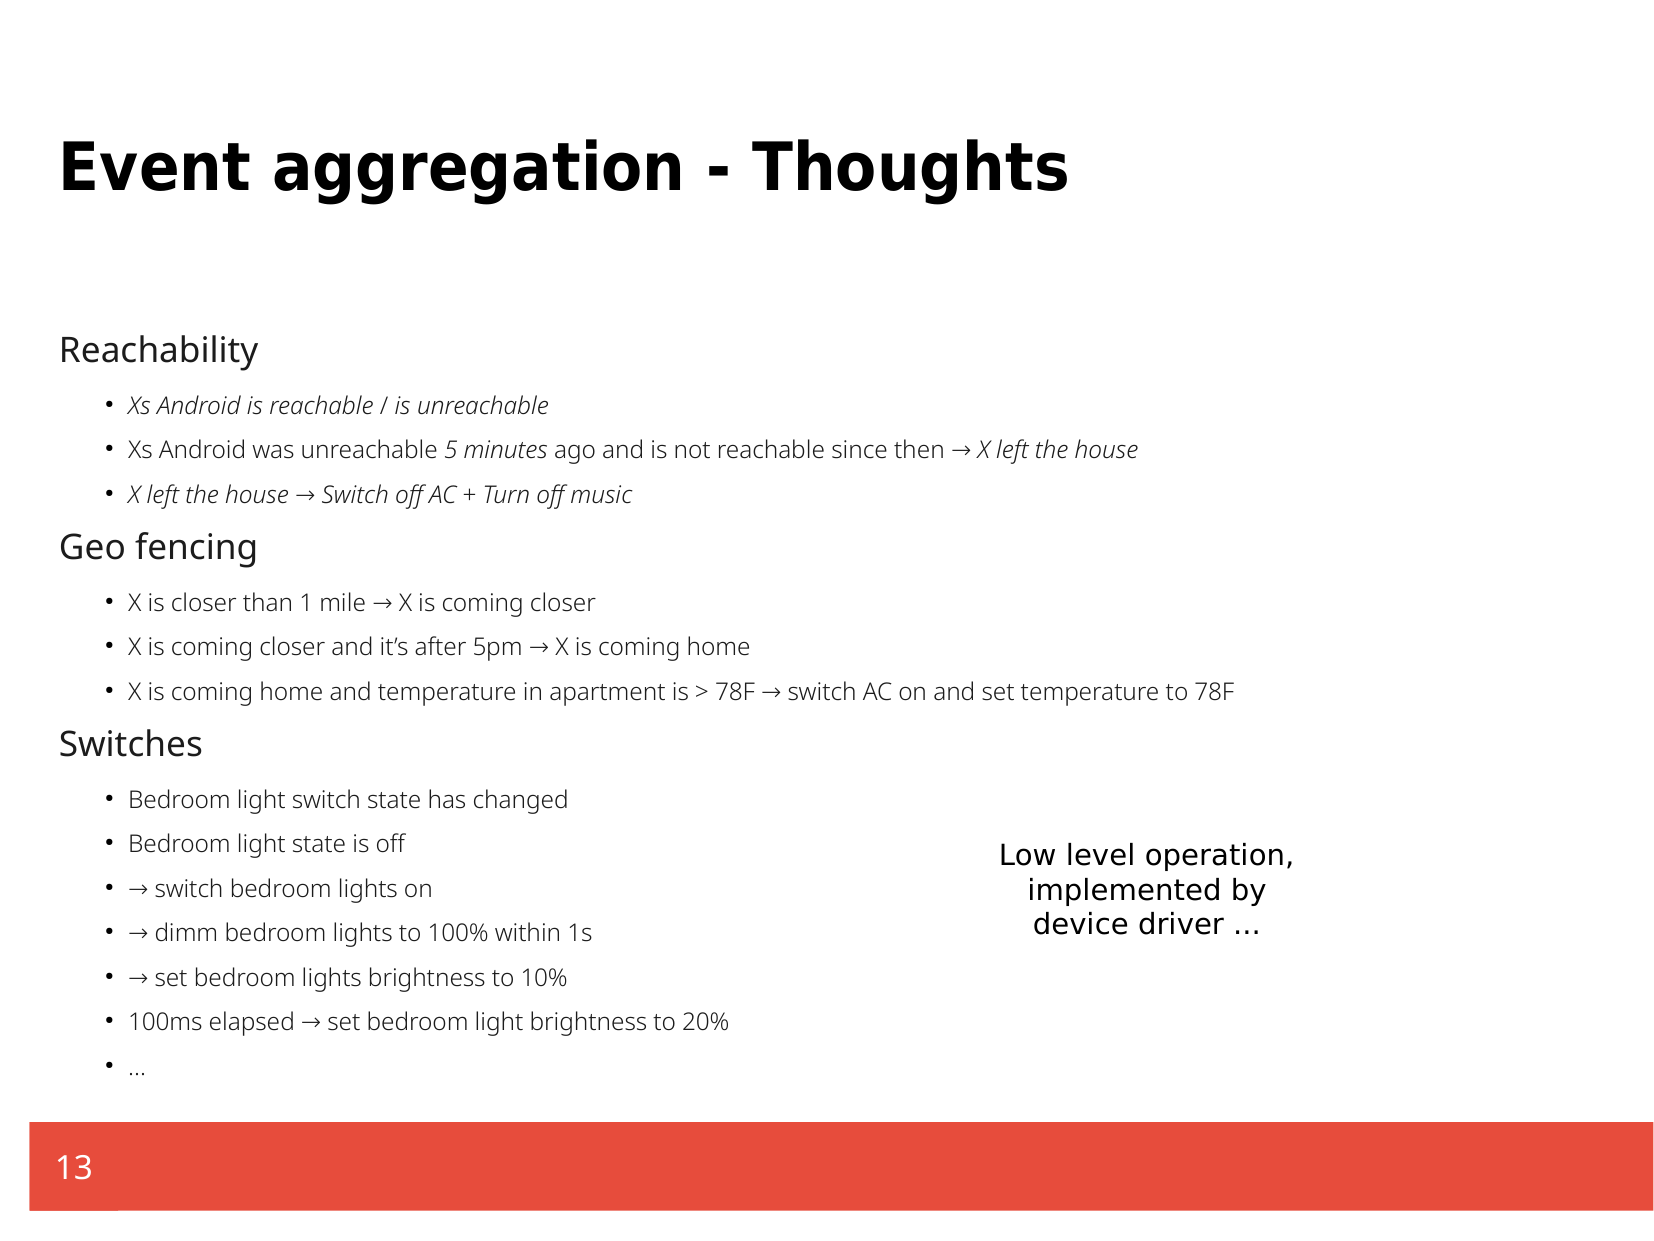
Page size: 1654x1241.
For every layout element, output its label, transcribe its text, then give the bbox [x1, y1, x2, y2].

list Reachability Xs Android is reachable / is unreachable Xs Android was unreachable 5 minutes ago and is not reachable since then → X left the house X left the house → Switch off AC + Turn off music Geo fencing X is closer than 1 mile → X is coming closer X is coming closer and it’s after 5pm → X is coming home X is coming home and temperature in apartment is > 78F → switch AC on and set temperature to 78F Switches Bedroom light switch state has changed Bedroom light state is off → switch bedroom lights on → dimm bedroom lights to 100% within 1s → set bedroom lights brightness to 10% 100ms elapsed → set bedroom light brightness to 20% ... [59, 324, 1565, 1093]
title Event aggregation - Thoughts [59, 59, 1595, 207]
text_box Low level operation, implemented by device driver ... [953, 831, 1298, 1012]
